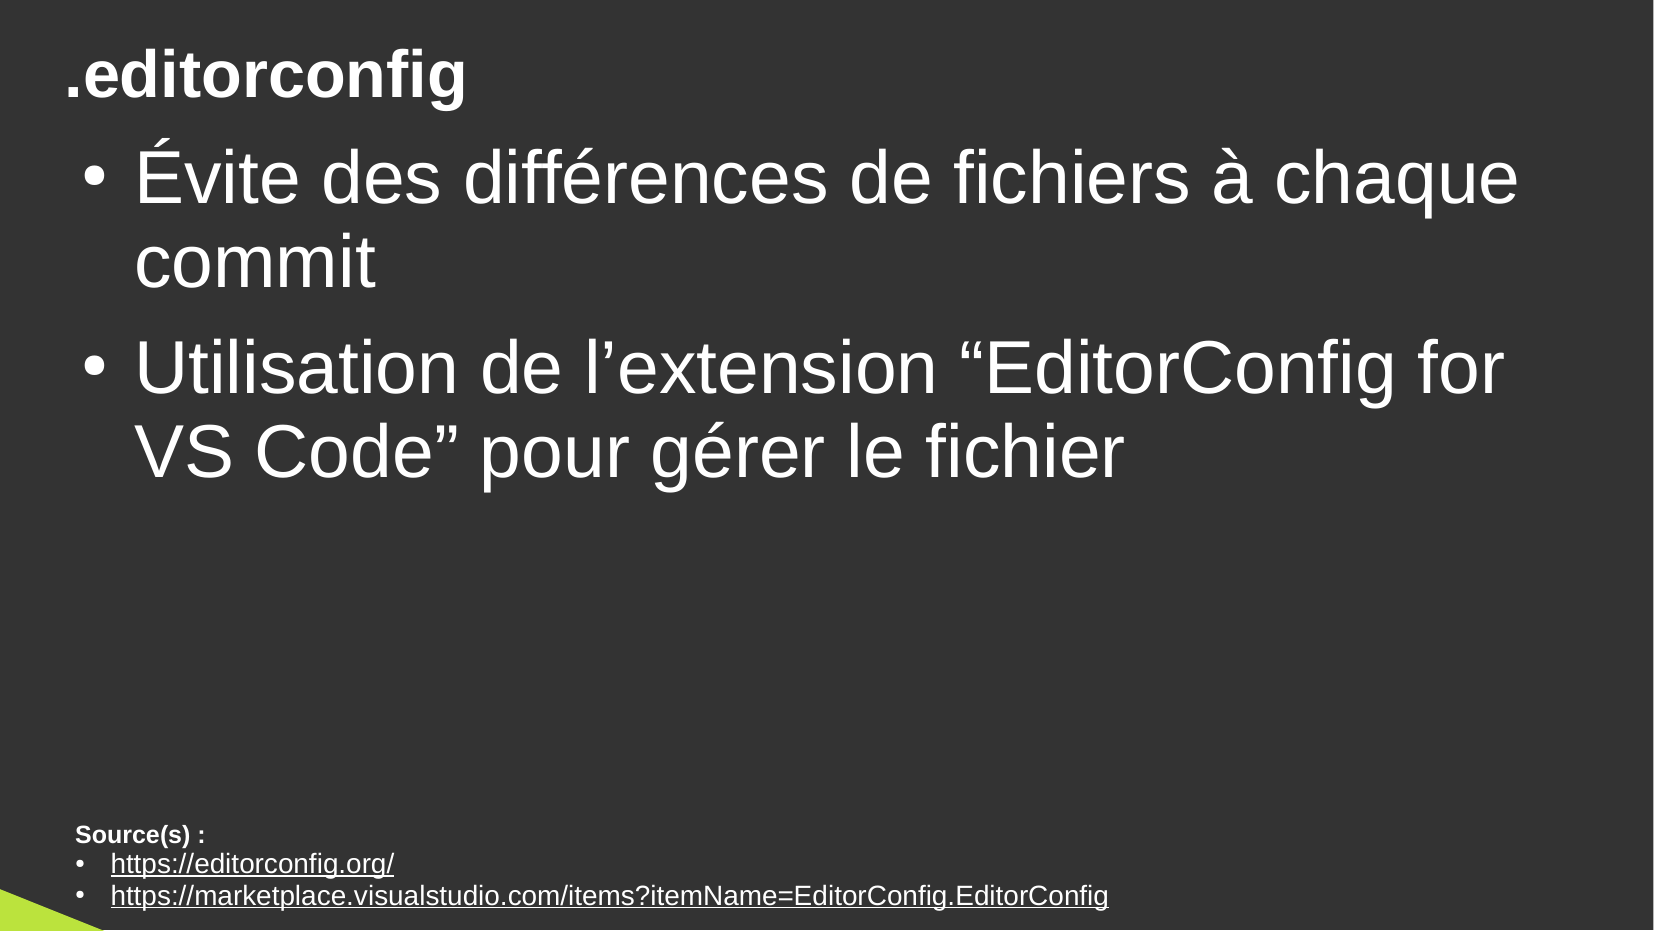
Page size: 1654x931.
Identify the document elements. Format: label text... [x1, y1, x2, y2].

text_box Source(s) : https://editorconfig.org/ https://marketplace.visualstudio.com/items?itemName=EditorConfig.EditorConfig [60, 809, 1546, 919]
title .editorconfig [64, 37, 1105, 119]
text_box [0, 889, 105, 931]
list Évite des différences de fichiers à chaque commit Utilisation de l’extension “EditorConfig for VS Code” pour gérer le fichier [63, 135, 1542, 792]
